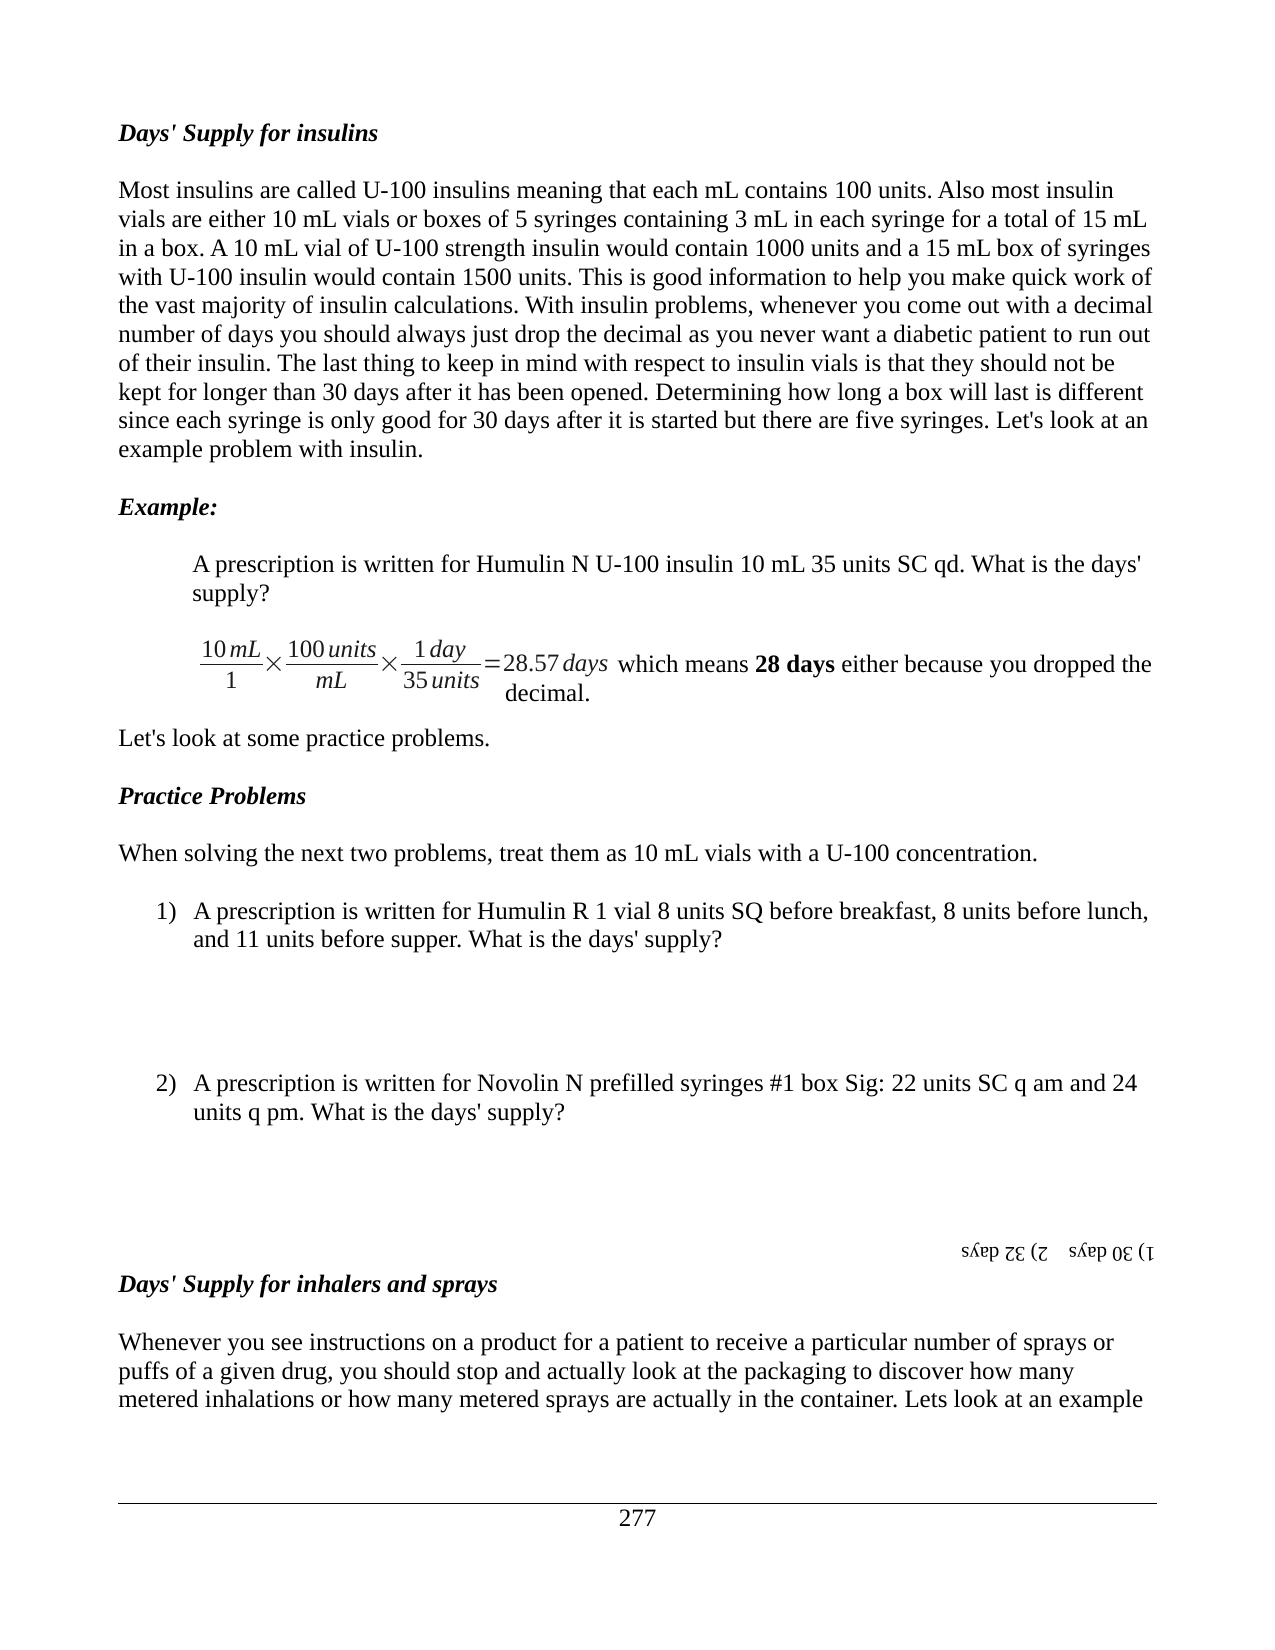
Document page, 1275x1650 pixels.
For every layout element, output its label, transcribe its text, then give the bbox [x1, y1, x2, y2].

list A prescription is written for Humulin R 1 vial 8 units SQ before breakfast, 8 units before lunch, and 11 units before supper. What is the days' supply? [156, 896, 1157, 953]
text Let's look at some practice problems. [118, 723, 1157, 752]
text Most insulins are called U-100 insulins meaning that each mL contains 100 units. Also most insulin vials are either 10 mL vials or boxes of 5 syringes containing 3 mL in each syringe for a total of 15 mL in a box. A 10 mL vial of U-100 strength insulin would contain 1000 units and a 15 mL box of syringes with U-100 insulin would contain 1500 units. This is good information to help you make quick work of the vast majority of insulin calculations. With insulin problems, whenever you come out with a decimal number of days you should always just drop the decimal as you never want a diabetic patient to run out of their insulin. The last thing to keep in mind with respect to insulin vials is that they should not be kept for longer than 30 days after it has been opened. Determining how long a box will last is different since each syringe is only good for 30 days after it is started but there are five syringes. Let's look at an example problem with insulin. [118, 176, 1157, 463]
text Example: [118, 492, 1157, 521]
text When solving the next two problems, treat them as 10 mL vials with a U-100 concentration. [118, 838, 1157, 867]
text Whenever you see instructions on a product for a patient to receive a particular number of sprays or puffs of a given drug, you should stop and actually look at the packaging to discover how many metered inhalations or how many metered sprays are actually in the container. Lets look at an example [118, 1327, 1157, 1413]
list A prescription is written for Novolin N prefilled syringes #1 box Sig: 22 units SC q am and 24 units q pm. What is the days' supply? [156, 1068, 1157, 1126]
text A prescription is written for Humulin N U-100 insulin 10 mL 35 units SC qd. What is the days' supply? [192, 549, 1157, 607]
text Days' Supply for insulins [118, 118, 1157, 147]
text Days' Supply for inhalers and sprays [118, 1269, 1157, 1298]
text Practice Problems [118, 781, 1157, 809]
